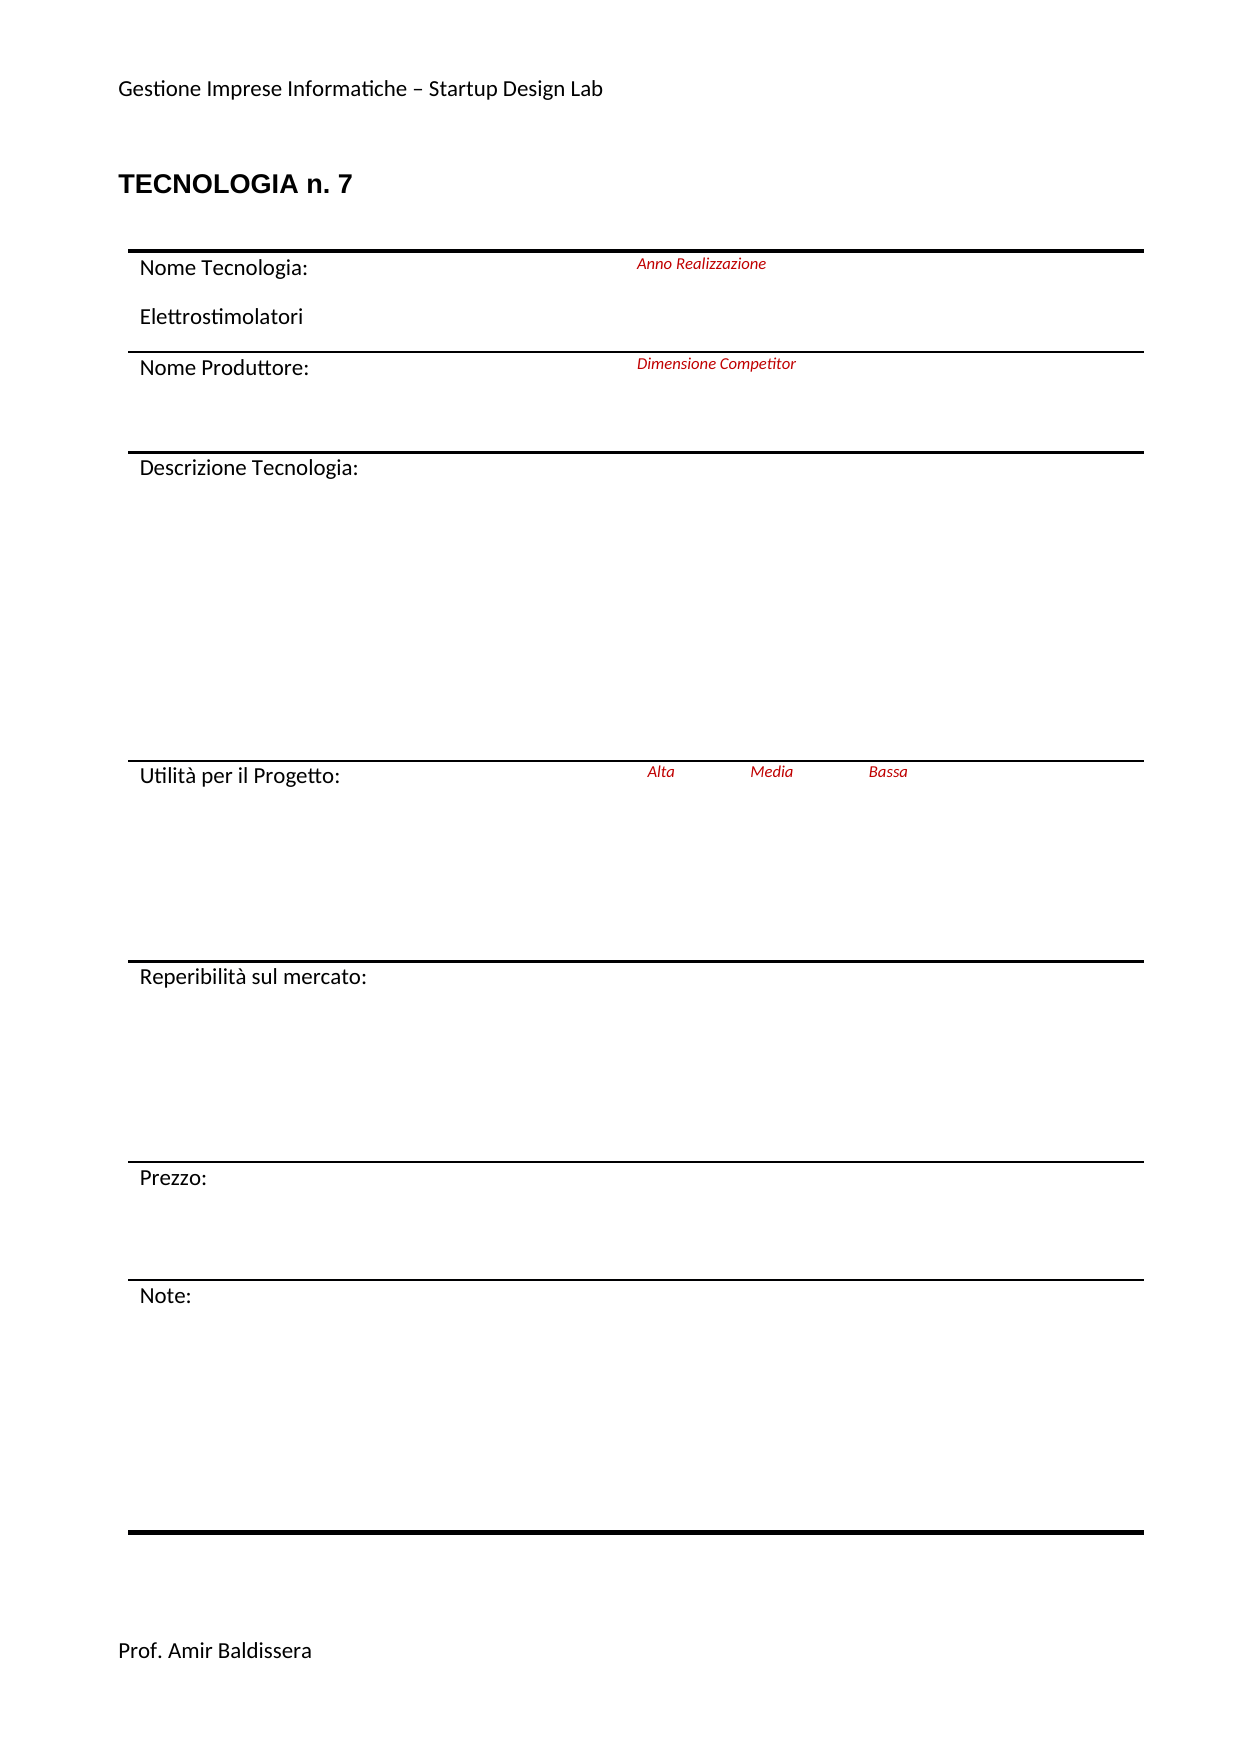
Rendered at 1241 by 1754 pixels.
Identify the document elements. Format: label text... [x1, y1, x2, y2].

table_cell Descrizione Tecnologia: [128, 454, 1144, 759]
table_cell Reperibilità sul mercato: [128, 963, 1144, 1161]
table_header Nome Tecnologia: Elettrostimolatori [128, 253, 626, 351]
table_cell Alta Media Bassa [636, 762, 1144, 960]
table_cell Note: [128, 1281, 1144, 1530]
table_cell Dimensione Competitor [626, 353, 1144, 451]
subtitle TECNOLOGIA n. 7 [118, 168, 1122, 200]
table_cell Utilità per il Progetto: [128, 762, 636, 960]
table_header Anno Realizzazione [626, 253, 1144, 351]
table_cell Prezzo: [128, 1163, 1144, 1279]
table_cell Nome Produttore: [128, 353, 626, 451]
